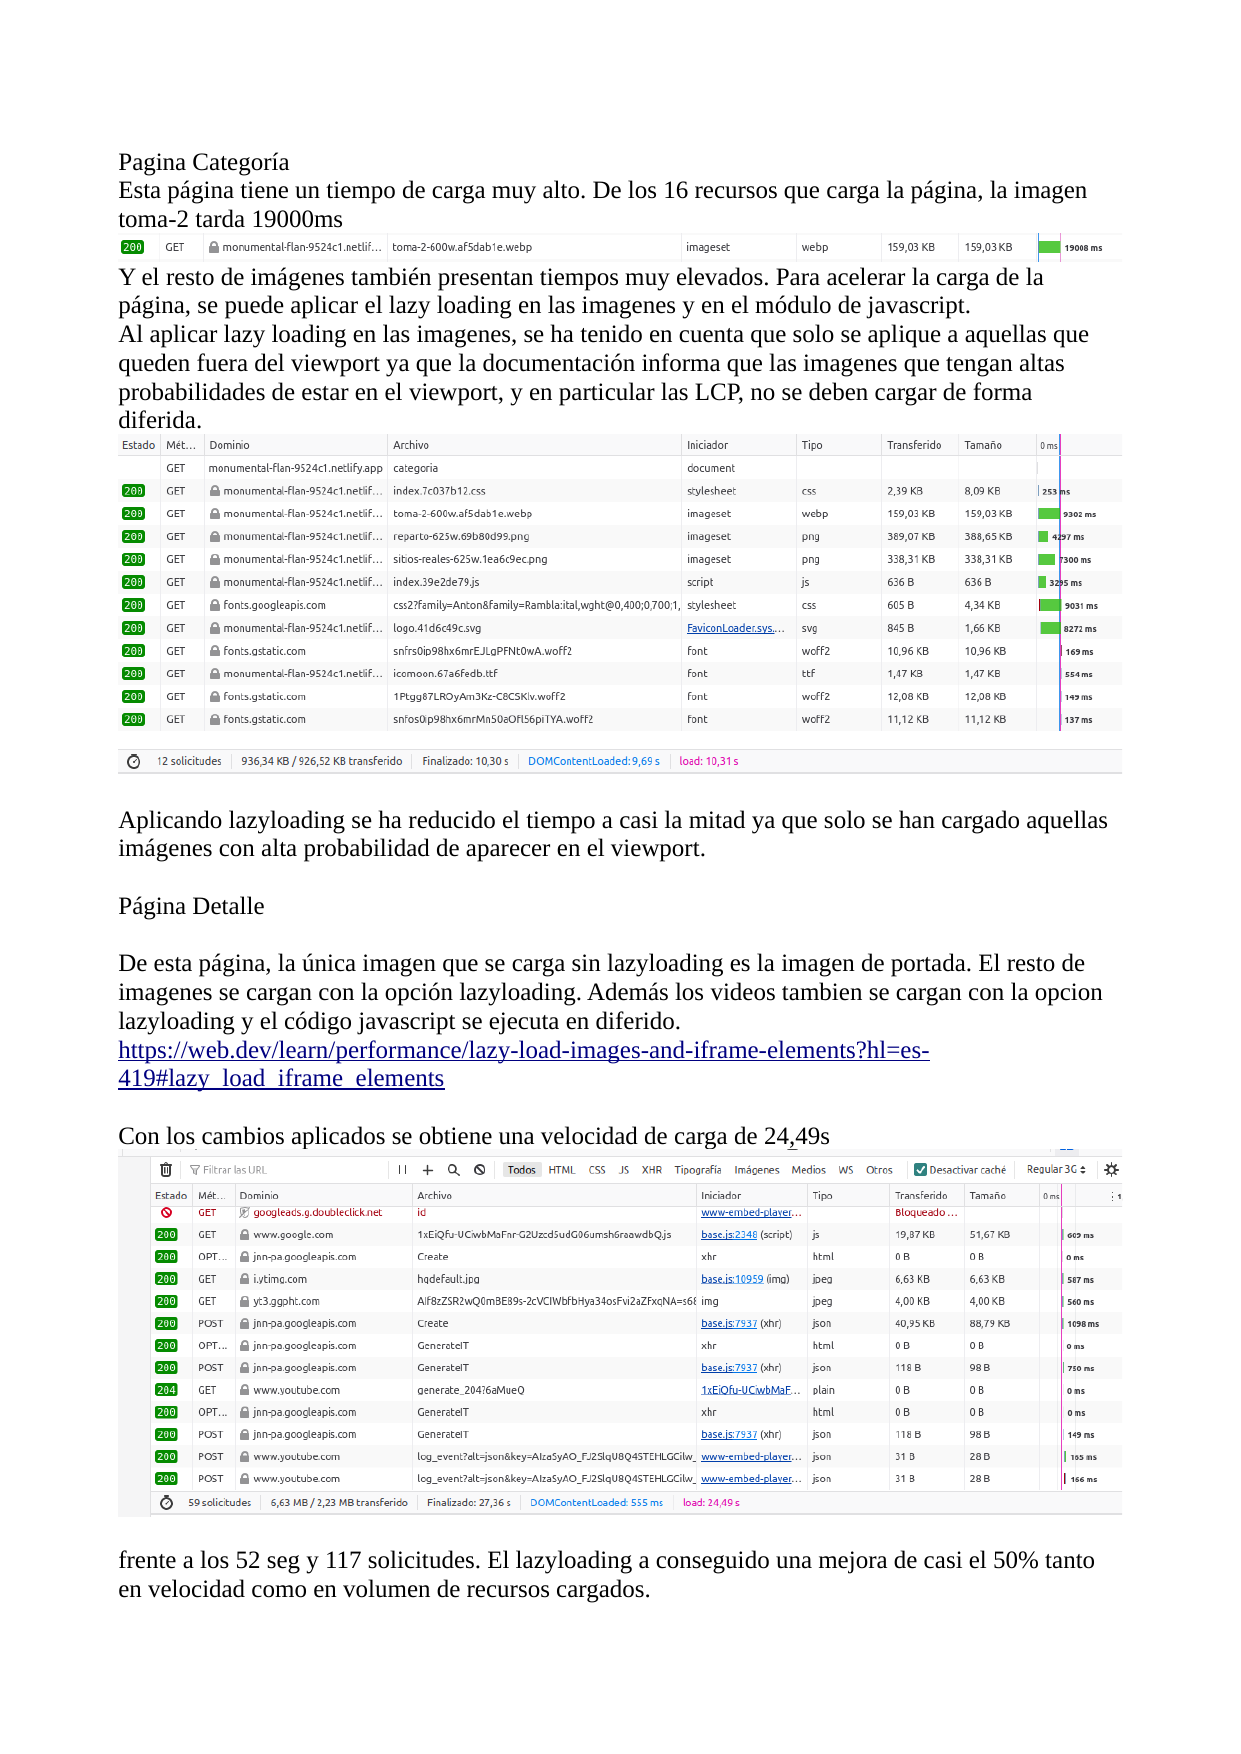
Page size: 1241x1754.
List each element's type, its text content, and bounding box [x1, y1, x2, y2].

text De esta página, la única imagen que se carga sin lazyloading es la imagen de portada. El resto de imagenes se cargan con la opción lazyloading. Además los videos tambien se cargan con la opcion lazyloading y el código javascript se ejecuta en diferido. [118, 948, 1122, 1035]
text Al aplicar lazy loading en las imagenes, se ha tenido en cuenta que solo se aplique a aquellas que queden fuera del viewport ya que la documentación informa que las imagenes que tengan altas probabilidades de estar en el viewport, y en particular las LCP, no se deben cargar de forma diferida. [118, 319, 1122, 434]
picture [118, 233, 1123, 262]
picture [118, 434, 1123, 776]
text Aplicando lazyloading se ha reducido el tiempo a casi la mitad ya que solo se han cargado aquellas imágenes con alta probabilidad de aparecer en el viewport. [118, 805, 1122, 862]
text Página Detalle [118, 891, 1122, 920]
text frente a los 52 seg y 117 solicitudes. El lazyloading a conseguido una mejora de casi el 50% tanto en velocidad como en volumen de recursos cargados. [118, 1545, 1122, 1603]
text https://web.dev/learn/performance/lazy-load-images-and-iframe-elements?hl=es-419#lazy_load_iframe_elements [118, 1035, 1122, 1092]
text Y el resto de imágenes también presentan tiempos muy elevados. Para acelerar la carga de la página, se puede aplicar el lazy loading en las imagenes y en el módulo de javascript. [118, 262, 1122, 319]
picture [118, 1149, 1123, 1517]
text Pagina Categoría [118, 147, 1122, 176]
text Con los cambios aplicados se obtiene una velocidad de carga de 24,49s [118, 1121, 1122, 1149]
text Esta página tiene un tiempo de carga muy alto. De los 16 recursos que carga la página, la imagen toma-2 tarda 19000ms [118, 176, 1122, 233]
